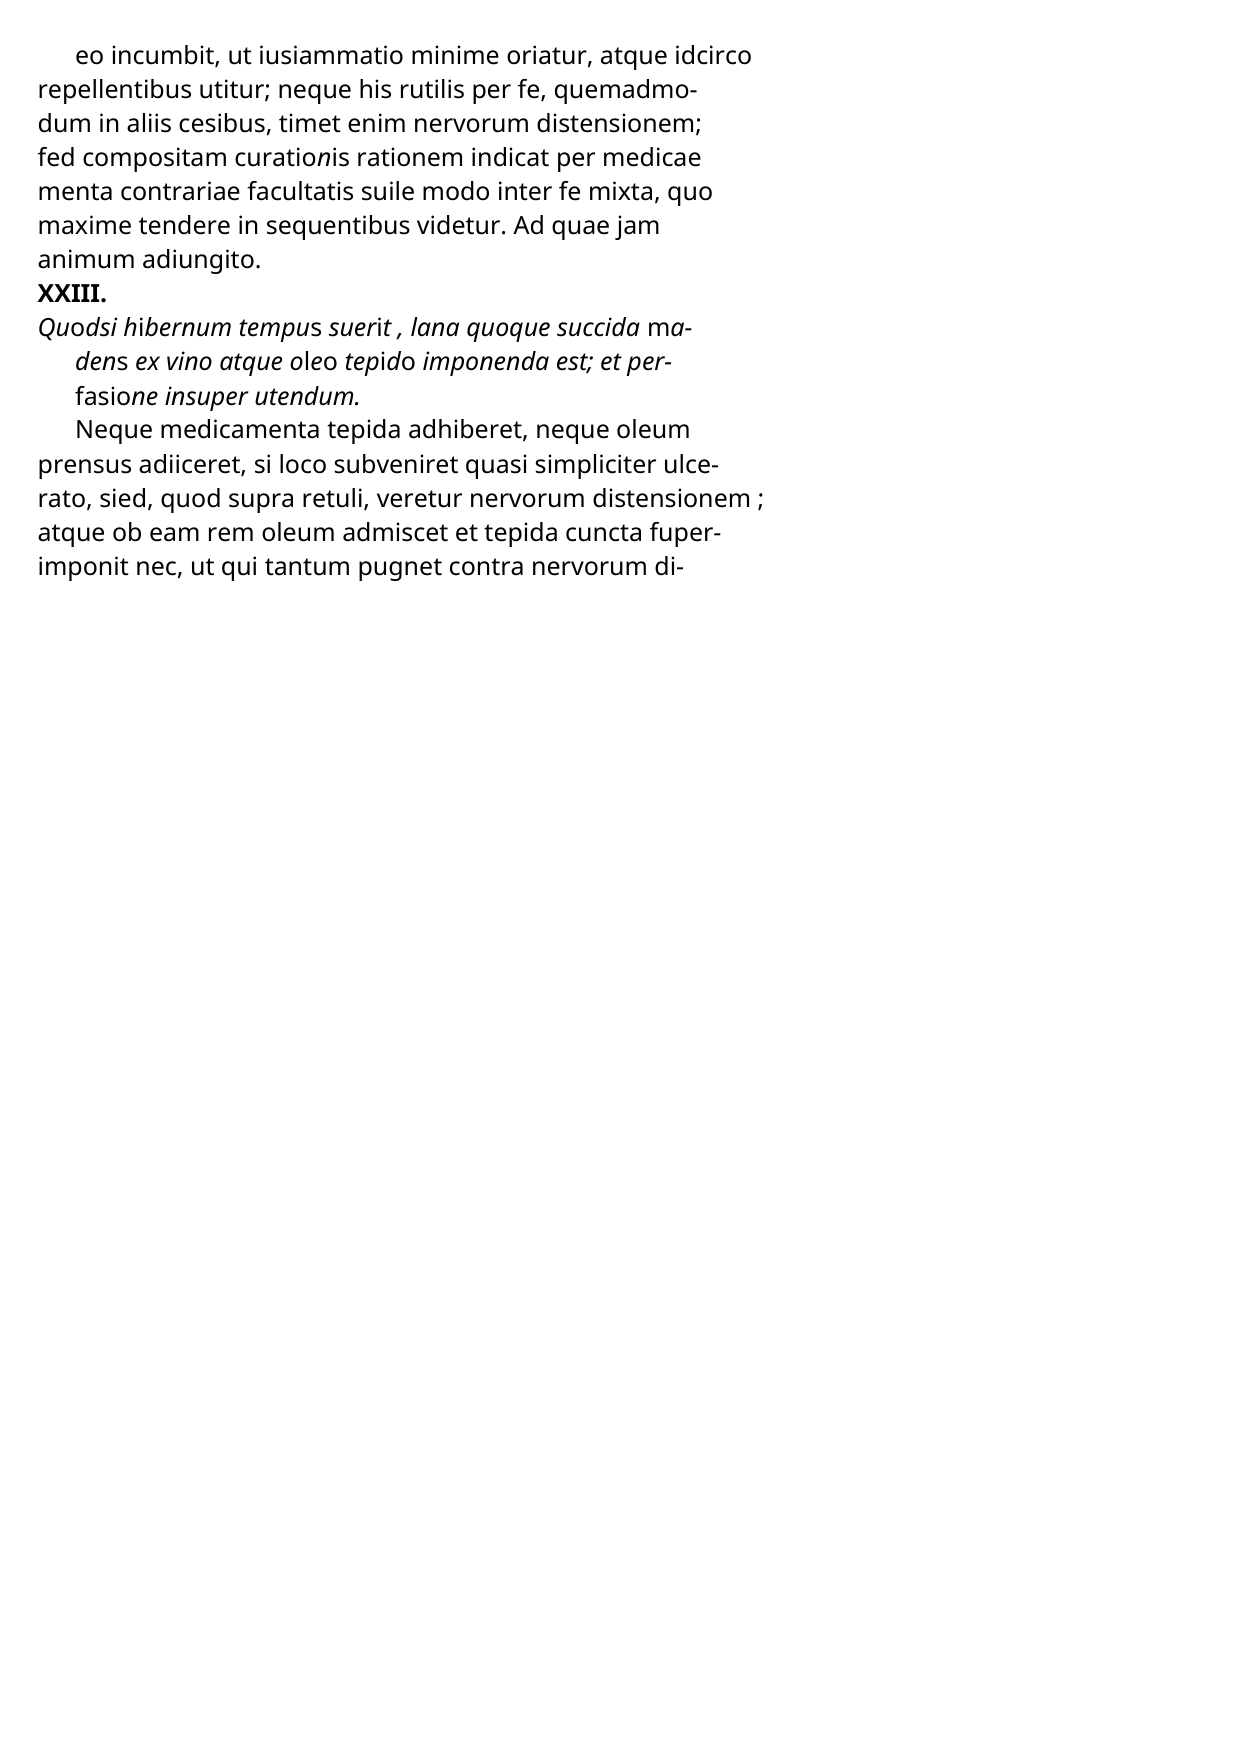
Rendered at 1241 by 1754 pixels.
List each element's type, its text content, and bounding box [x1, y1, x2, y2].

text Quodsi hibernum tempus suerit , lana quoque succida ma- dens ex vino atque oleo tepido imponenda est; et per- fasione insuper utendum. [37, 310, 1203, 412]
text Neque medicamenta tepida adhiberet, neque oleum prensus adiiceret, si loco subveniret quasi simpliciter ulce- rato, sied, quod supra retuli, veretur nervorum distensionem ; atque ob eam rem oleum admiscet et tepida cuncta fuper- imponit nec, ut qui tantum pugnet contra nervorum di- [37, 412, 1203, 582]
subtitle XXIII. [37, 276, 1203, 310]
text eo incumbit, ut iusiammatio minime oriatur, atque idcirco repellentibus utitur; neque his rutilis per fe, quemadmo- dum in aliis cesibus, timet enim nervorum distensionem; fed compositam curationis rationem indicat per medicae menta contrariae facultatis suile modo inter fe mixta, quo maxime tendere in sequentibus videtur. Ad quae jam animum adiungito. [37, 37, 1203, 276]
